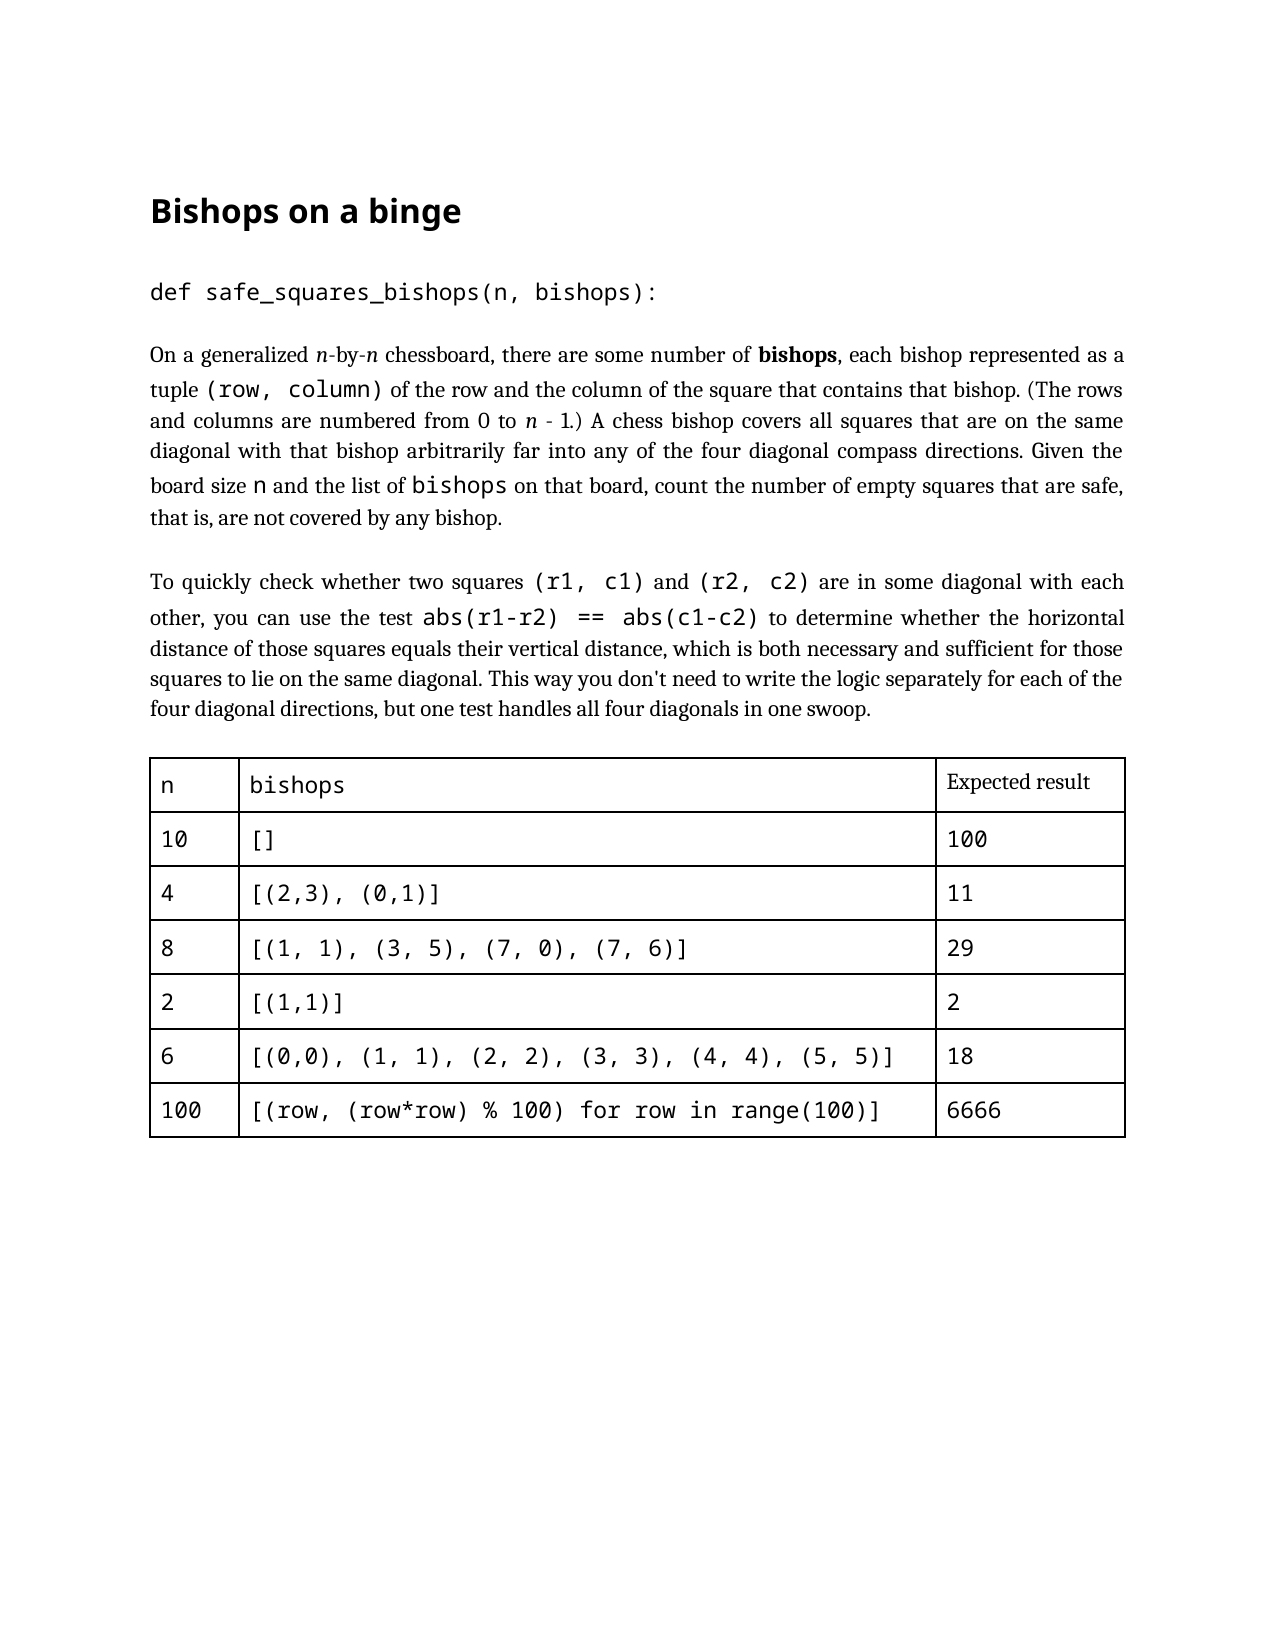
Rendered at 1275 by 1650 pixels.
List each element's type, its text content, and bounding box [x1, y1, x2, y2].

table_cell 10 [151, 813, 238, 865]
text To quickly check whether two squares (r1, c1) and (r2, c2) are in some diagonal with each other, you can use the test abs(r1-r2) == abs(c1-c2) to determine whether the horizontal distance of those squares equals their vertical distance, which is both necessary and sufficient for those squares to lie on the same diagonal. This way you don't need to write the logic separately for each of the four diagonal directions, but one test handles all four diagonals in one swoop. [150, 565, 1125, 722]
subtitle Bishops on a binge [150, 187, 1125, 233]
table_cell 2 [151, 975, 238, 1027]
table_cell [(1,1)] [240, 975, 935, 1027]
table_cell [(2,3), (0,1)] [240, 867, 935, 919]
table_cell [(row, (row*row) % 100) for row in range(100)] [240, 1084, 935, 1136]
text On a generalized n-by-n chessboard, there are some number of bishops, each bishop represented as a tuple (row, column) of the row and the column of the square that contains that bishop. (The rows and columns are numbered from 0 to n - 1.) A chess bishop covers all squares that are on the same diagonal with that bishop arbitrarily far into any of the four diagonal compass directions. Given the board size n and the list of bishops on that board, count the number of empty squares that are safe, that is, are not covered by any bishop. [150, 342, 1125, 531]
table_cell 100 [151, 1084, 238, 1136]
table_cell [(1, 1), (3, 5), (7, 0), (7, 6)] [240, 921, 935, 973]
table_header Expected result [937, 759, 1124, 811]
table_cell [] [240, 813, 935, 865]
table_header n [151, 759, 238, 811]
table_cell 6666 [937, 1084, 1124, 1136]
table_cell 11 [937, 867, 1124, 919]
table_cell 29 [937, 921, 1124, 973]
table_cell 4 [151, 867, 238, 919]
table_cell 18 [937, 1030, 1124, 1082]
table_cell [(0,0), (1, 1), (2, 2), (3, 3), (4, 4), (5, 5)] [240, 1030, 935, 1082]
table_header bishops [240, 759, 935, 811]
table_cell 2 [937, 975, 1124, 1027]
text def safe_squares_bishops(n, bishops): [150, 276, 1125, 307]
table_cell 6 [151, 1030, 238, 1082]
table_cell 8 [151, 921, 238, 973]
table_cell 100 [937, 813, 1124, 865]
